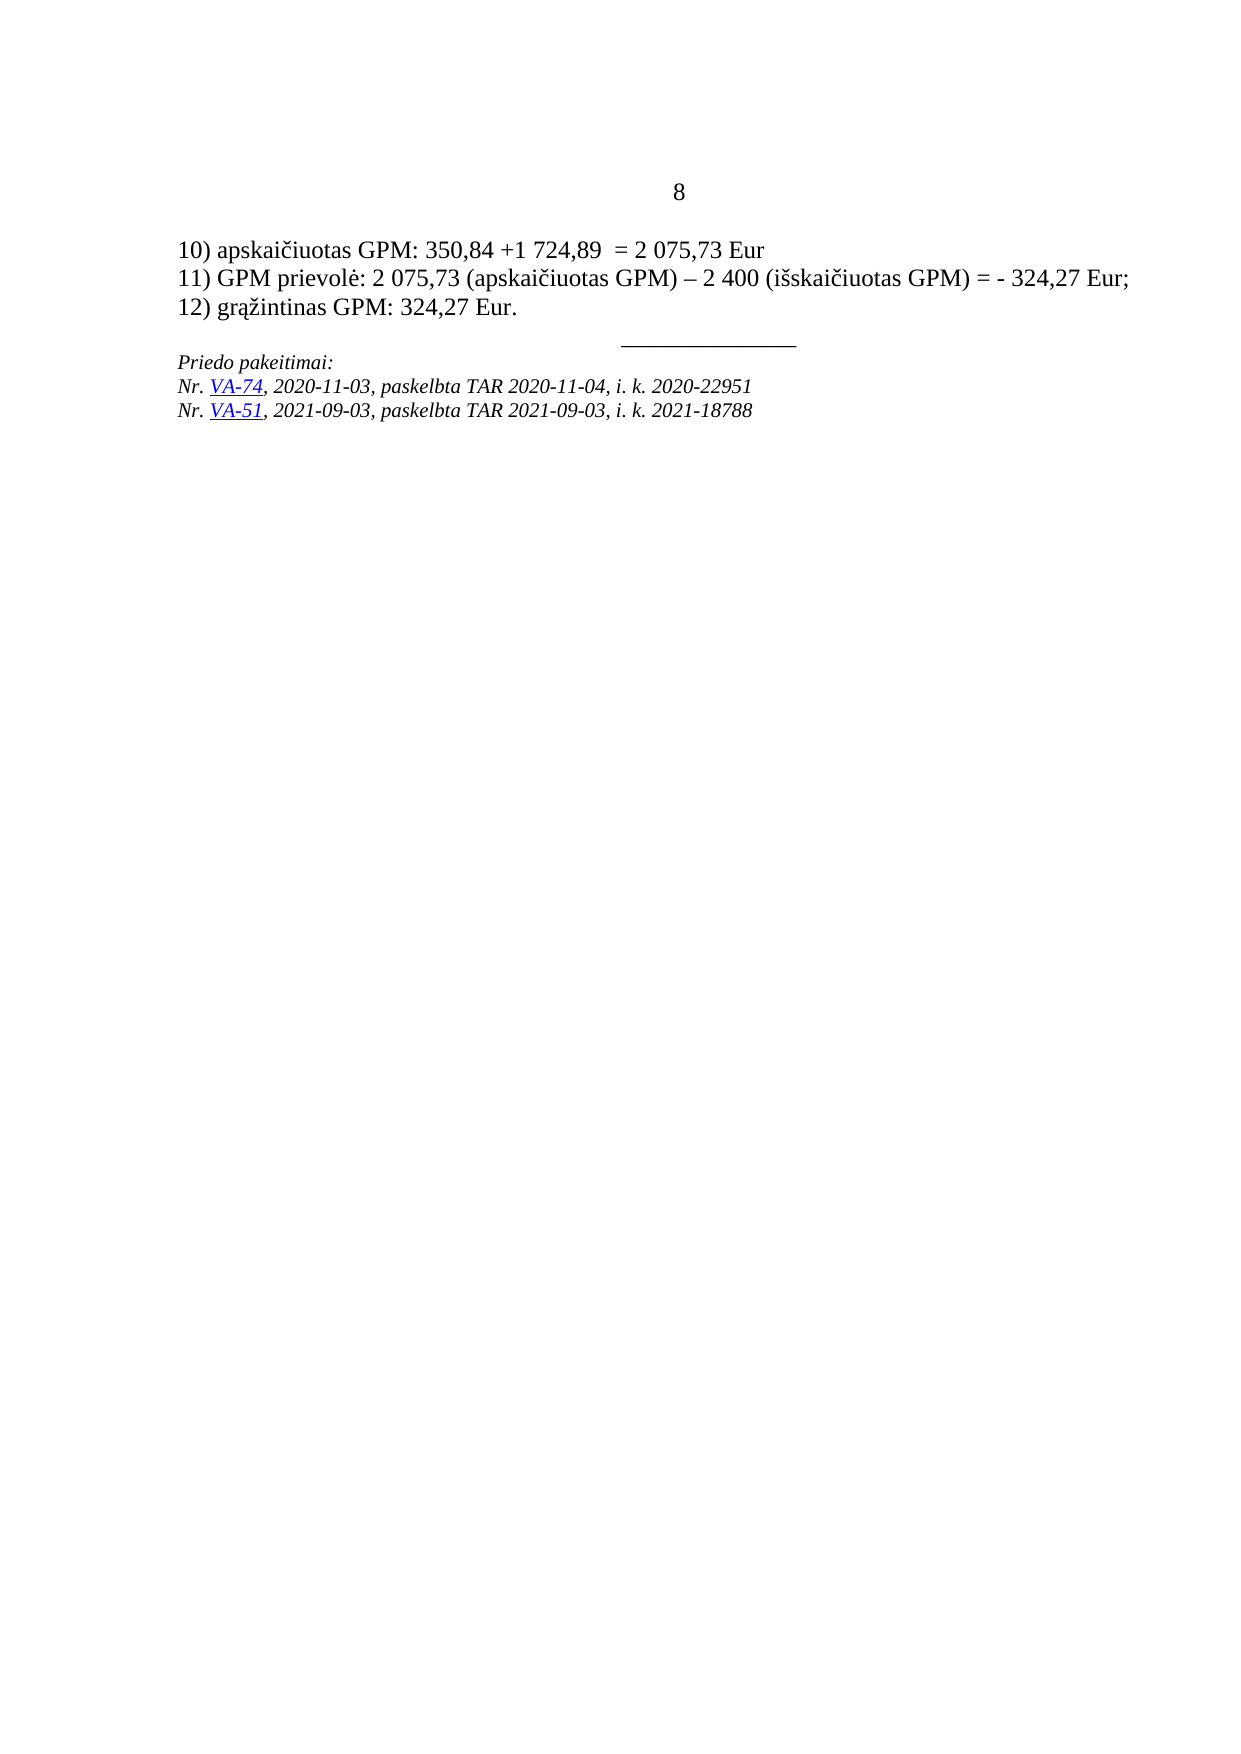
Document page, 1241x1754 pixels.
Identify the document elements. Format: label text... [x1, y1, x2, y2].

text Nr. VA-51, 2021-09-03, paskelbta TAR 2021-09-03, i. k. 2021-18788 [177, 398, 1181, 422]
text 12) grąžintinas GPM: 324,27 Eur. [177, 292, 1181, 321]
text Nr. VA-74, 2020-11-03, paskelbta TAR 2020-11-04, i. k. 2020-22951 [177, 374, 1181, 398]
text ______________ [177, 321, 1181, 350]
text Priedo pakeitimai: [177, 350, 1181, 374]
text 11) GPM prievolė: 2 075,73 (apskaičiuotas GPM) – 2 400 (išskaičiuotas GPM) = - 324,27 Eur; [177, 263, 1181, 292]
text 10) apskaičiuotas GPM: 350,84 +1 724,89 = 2 075,73 Eur [177, 235, 1181, 263]
